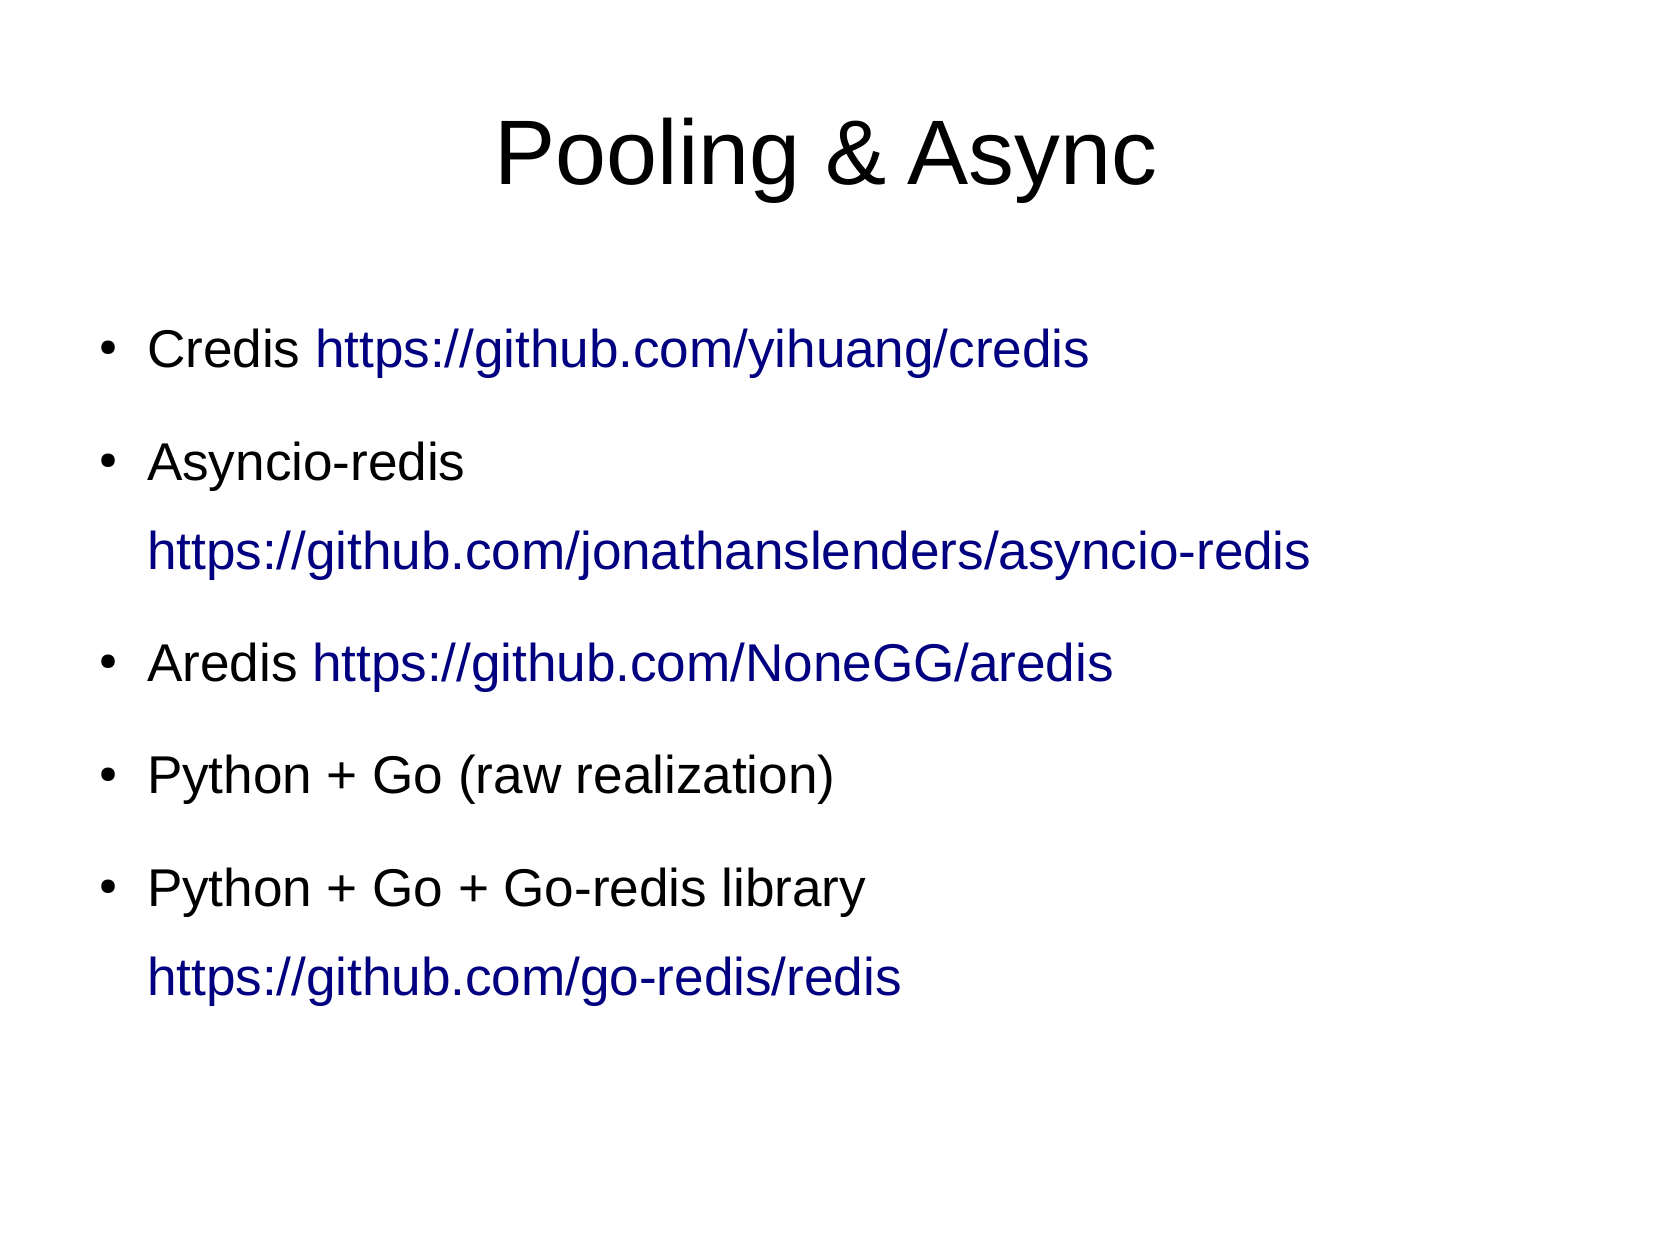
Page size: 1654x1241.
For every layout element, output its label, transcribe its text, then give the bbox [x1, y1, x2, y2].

title Pooling & Async [82, 49, 1571, 257]
list Credis https://github.com/yihuang/credis Asyncio-redis https://github.com/jonathanslenders/asyncio-redis Aredis https://github.com/NoneGG/aredis Python + Go (raw realization) Python + Go + Go-redis library https://github.com/go-redis/redis [82, 290, 1571, 1010]
